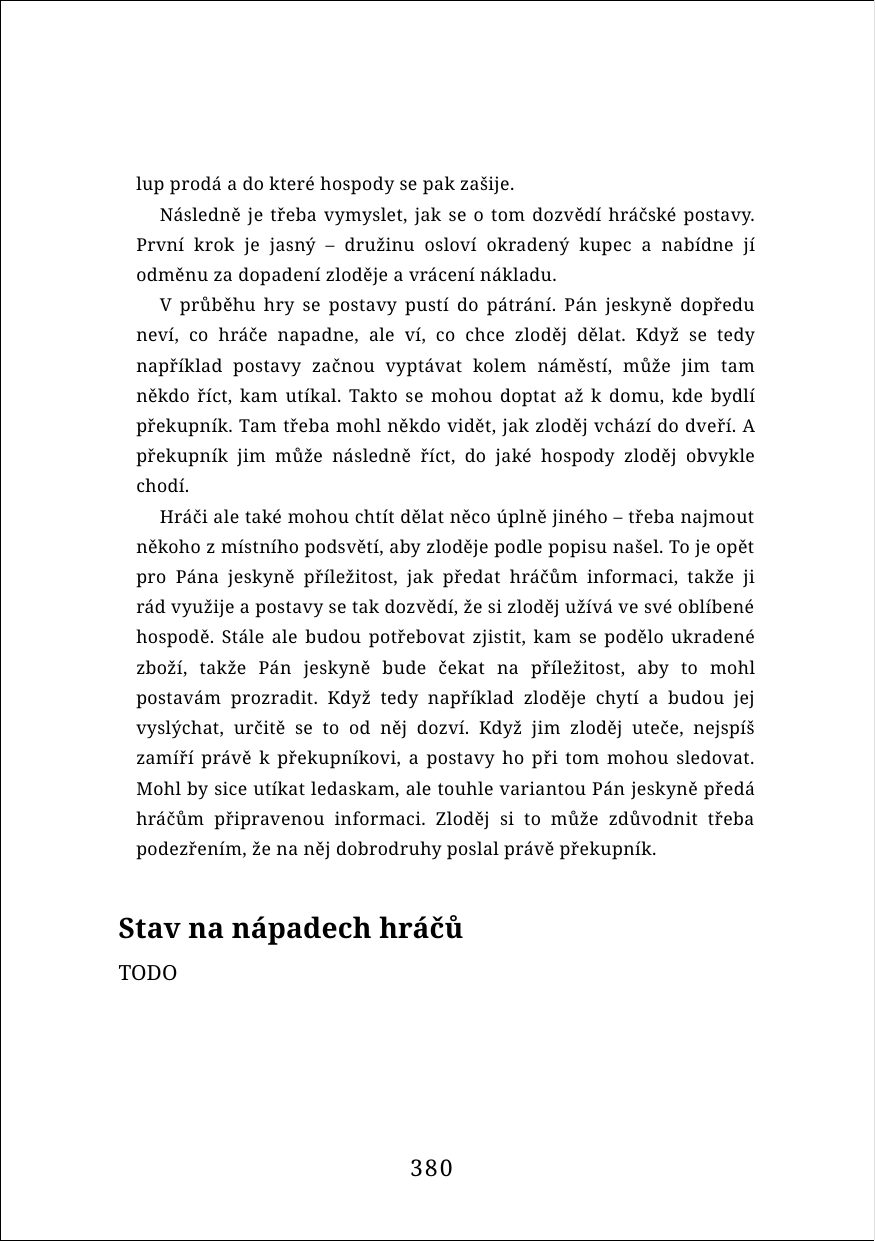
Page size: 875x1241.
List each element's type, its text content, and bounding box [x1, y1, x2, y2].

text lup prodá a do které hospody se pak zašije. Následně je třeba vymyslet, jak se o tom dozvědí hráčské postavy. První krok je jasný – družinu osloví okradený kupec a nabídne jí odměnu za dopadení zloděje a vrácení nákladu. V průběhu hry se postavy pustí do pátrání. Pán jeskyně dopředu neví, co hráče napadne, ale ví, co chce zloděj dělat. Když se tedy například postavy začnou vyptávat kolem náměstí, může jim tam někdo říct, kam utíkal. Takto se mohou doptat až k domu, kde bydlí překupník. Tam třeba mohl někdo vidět, jak zloděj vchází do dveří. A překupník jim může následně říct, do jaké hospody zloděj obvykle chodí. Hráči ale také mohou chtít dělat něco úplně jiného – třeba najmout někoho z místního podsvětí, aby zloděje podle popisu našel. To je opět pro Pána jeskyně příležitost, jak předat hráčům informaci, takže ji rád využije a postavy se tak dozvědí, že si zloděj užívá ve své oblíbené hospodě. Stále ale budou potřebovat zjistit, kam se podělo ukradené zboží, takže Pán jeskyně bude čekat na příležitost, aby to mohl postavám prozradit. Když tedy například zloděje chytí a budou jej vyslýchat, určitě se to od něj dozví. Když jim zloděj uteče, nejspíš zamíří právě k překupníkovi, a postavy ho při tom mohou sledovat. Mohl by sice utíkat ledaskam, ale touhle variantou Pán jeskyně předá hráčům připravenou informaci. Zloděj si to může zdůvodnit třeba podezřením, že na něj dobrodruhy poslal právě překupník. [136, 172, 756, 861]
subtitle Stav na nápadech hráčů [118, 908, 756, 946]
text TODO [118, 958, 756, 986]
